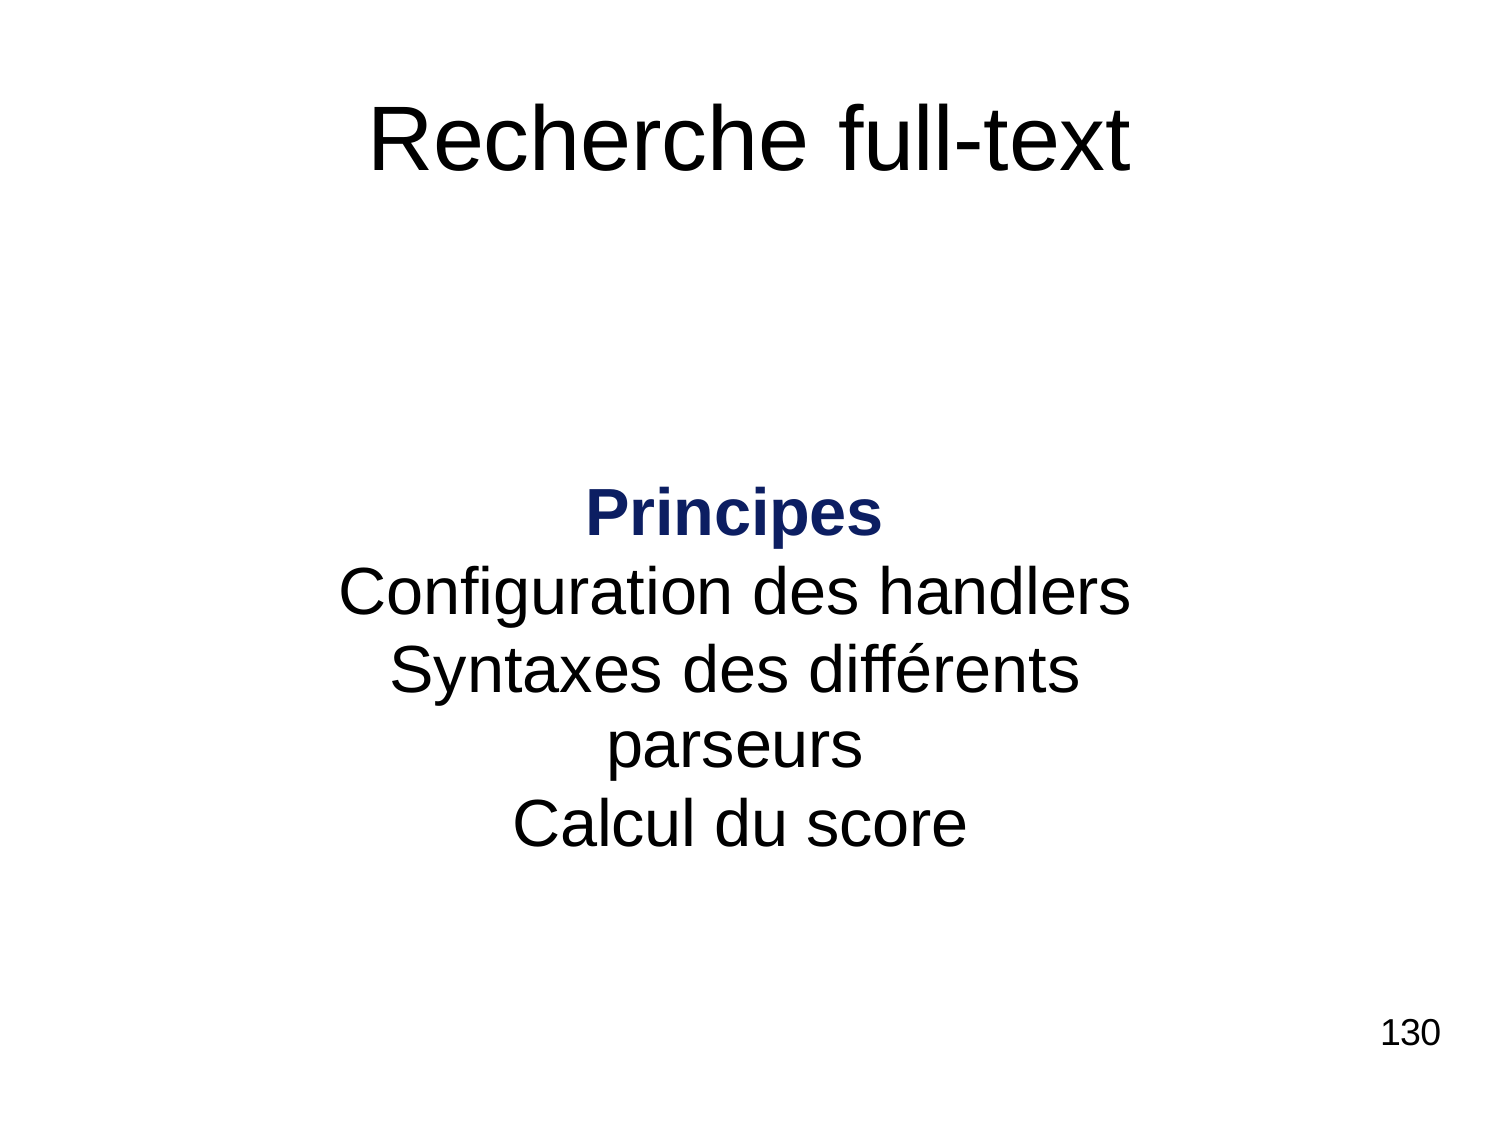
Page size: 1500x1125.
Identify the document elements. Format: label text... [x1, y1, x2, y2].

title Recherche full-text [365, 76, 1134, 267]
slide_number 130 [1373, 1009, 1451, 1125]
text_box Principes Configuration des handlers Syntaxes des différents parseurs Calcul du score [247, 469, 1221, 934]
